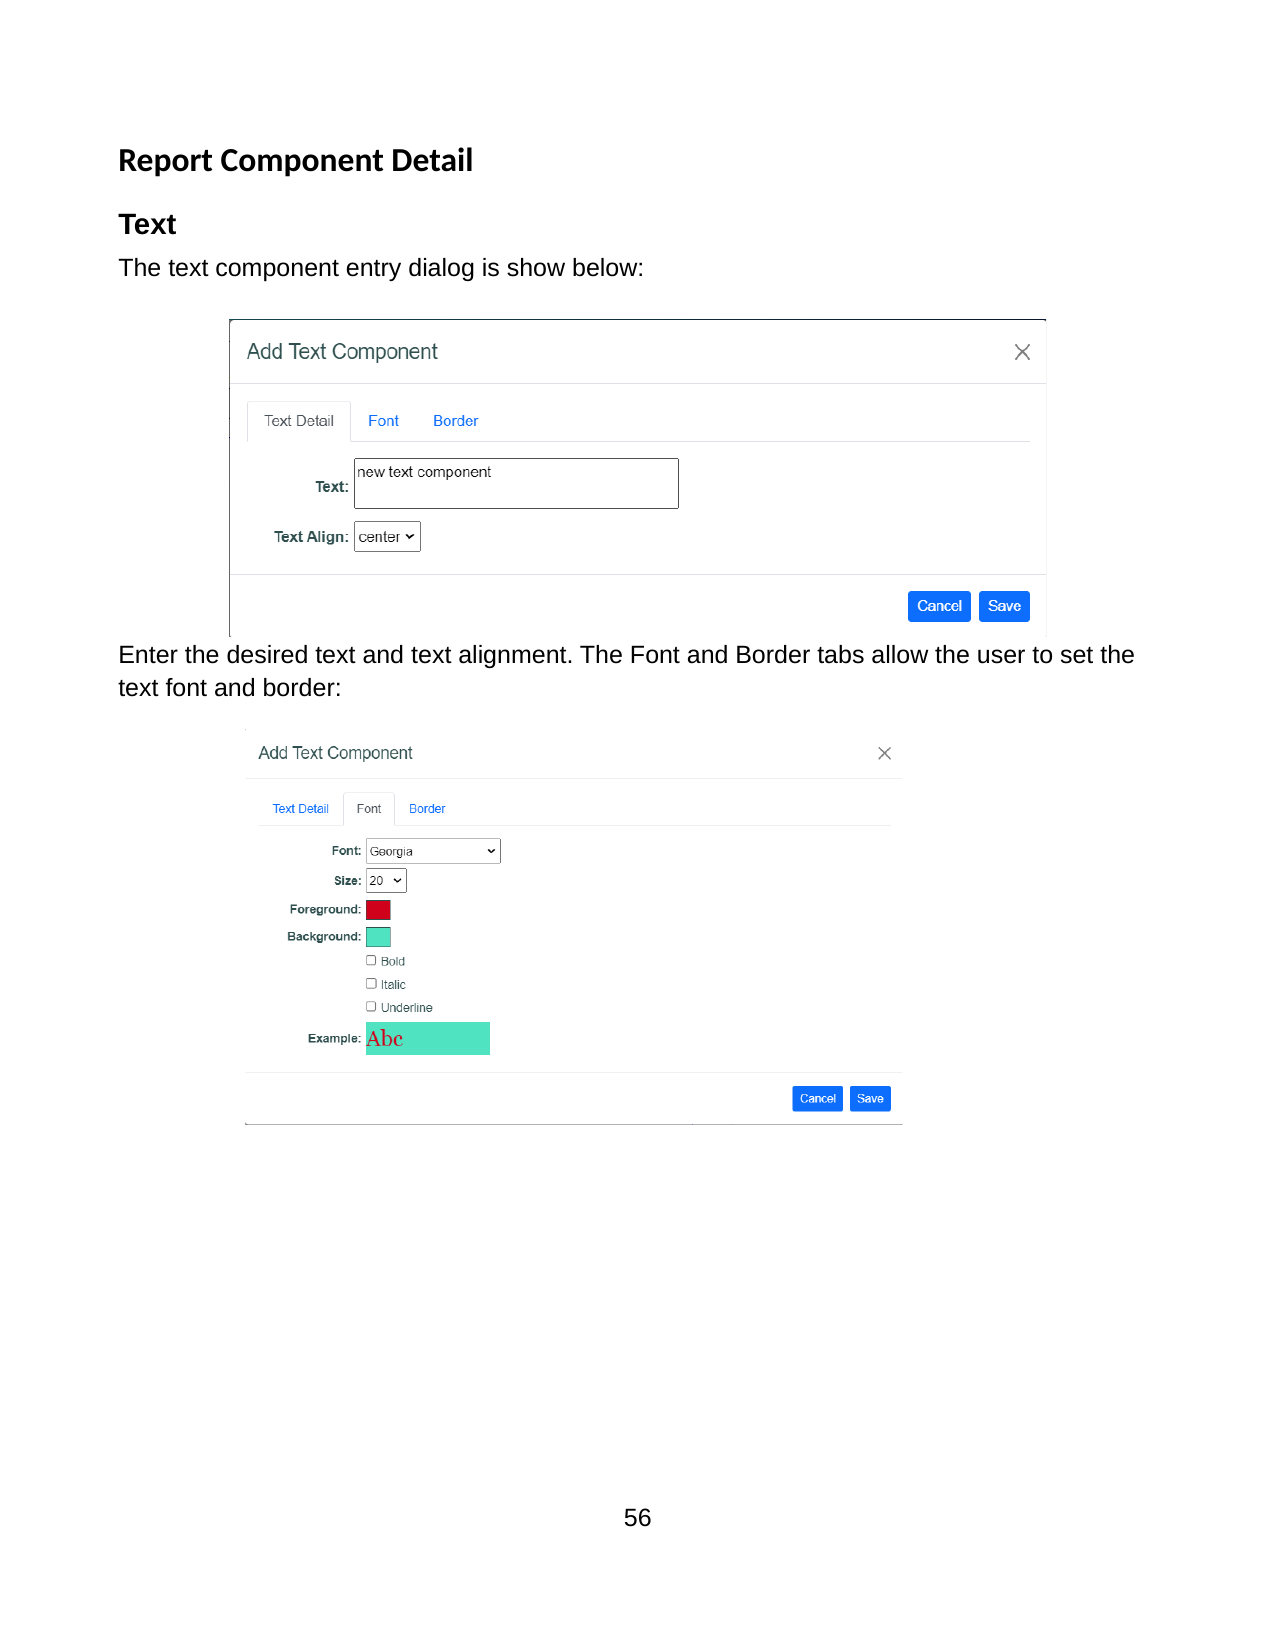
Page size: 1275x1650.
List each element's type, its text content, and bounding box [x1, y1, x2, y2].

picture [245, 729, 903, 1125]
text Enter the desired text and text alignment. The Font and Border tabs allow the user to set the text font and border: [118, 637, 1157, 702]
subtitle Text [118, 207, 1157, 241]
subtitle Report Component Detail [118, 139, 1157, 180]
text The text component entry dialog is show below: [118, 253, 1157, 282]
picture [229, 319, 1047, 637]
